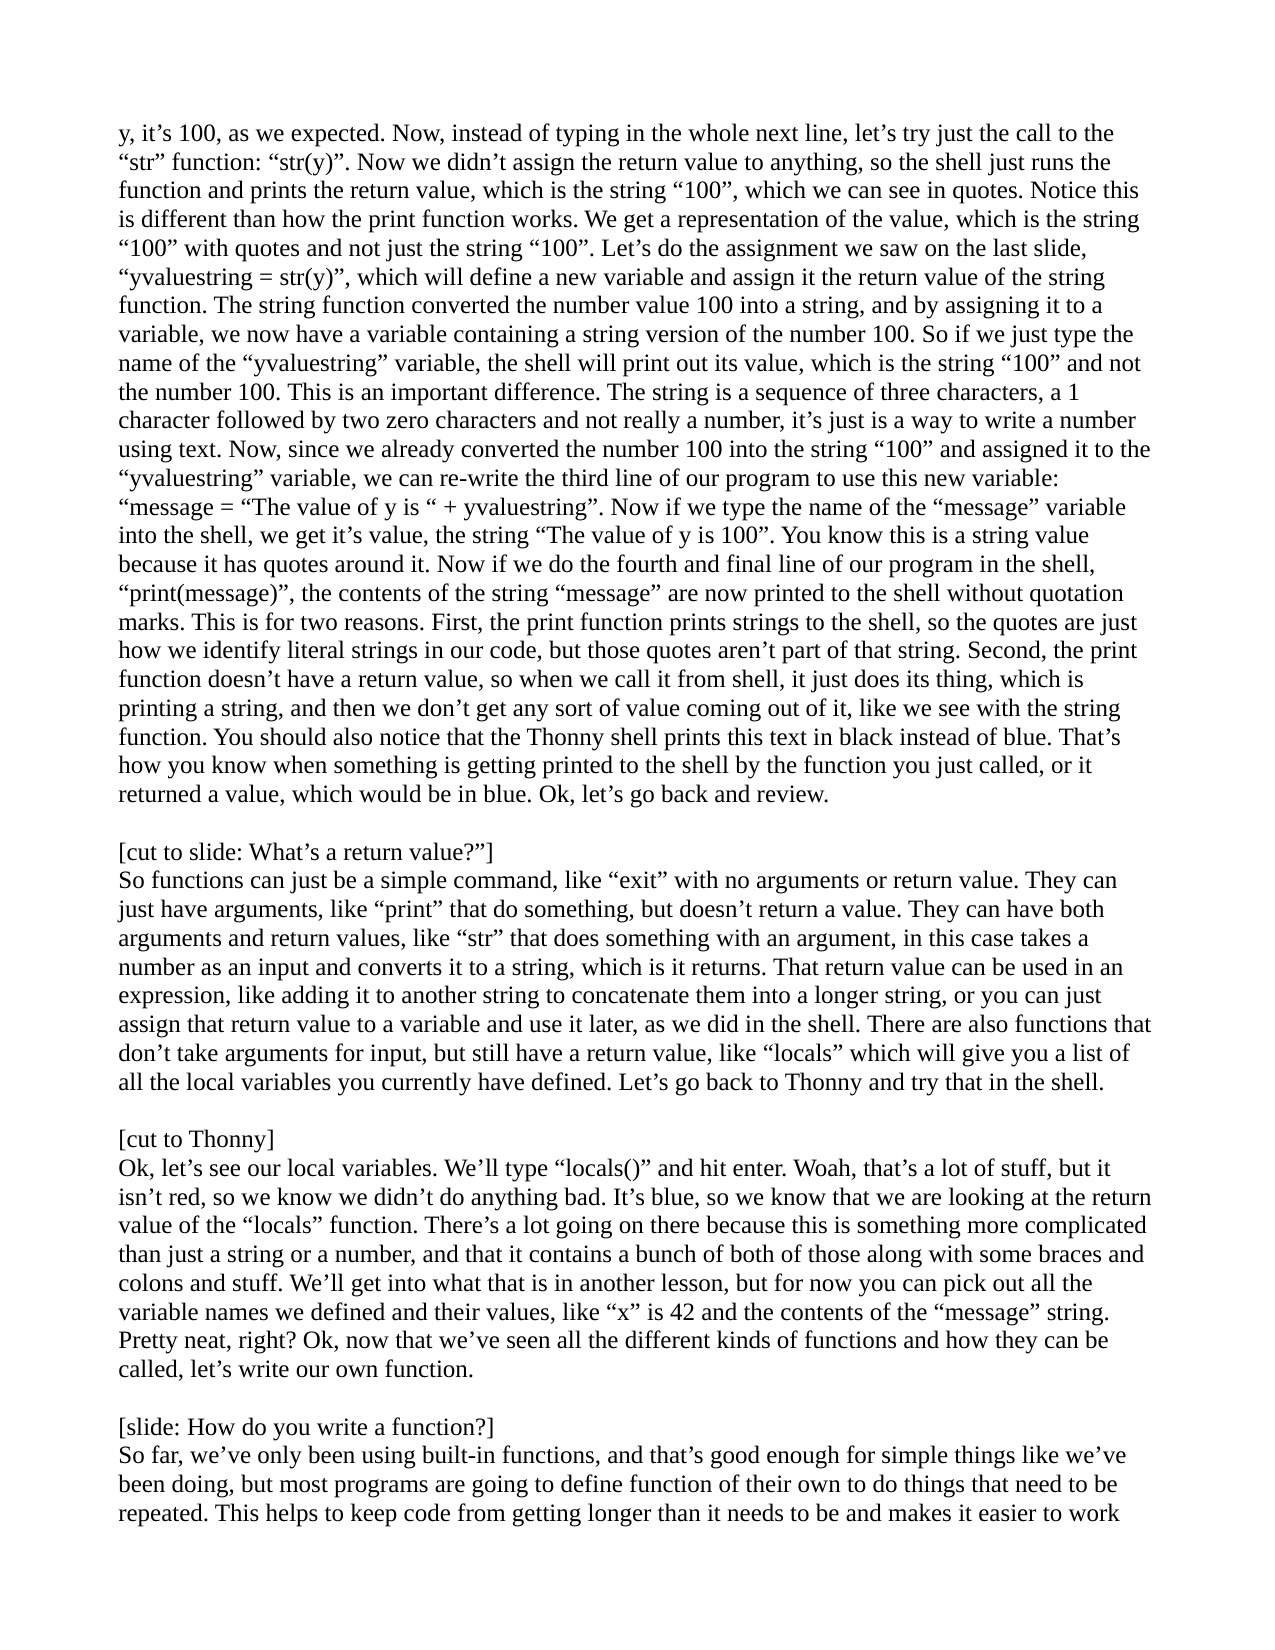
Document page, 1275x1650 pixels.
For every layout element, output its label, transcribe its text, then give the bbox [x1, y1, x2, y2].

text So functions can just be a simple command, like “exit” with no arguments or return value. They can just have arguments, like “print” that do something, but doesn’t return a value. They can have both arguments and return values, like “str” that does something with an argument, in this case takes a number as an input and converts it to a string, which is it returns. That return value can be used in an expression, like adding it to another string to concatenate them into a longer string, or you can just assign that return value to a variable and use it later, as we did in the shell. There are also functions that don’t take arguments for input, but still have a return value, like “locals” which will give you a list of all the local variables you currently have defined. Let’s go back to Thonny and try that in the shell. [118, 866, 1157, 1096]
text So far, we’ve only been using built-in functions, and that’s good enough for simple things like we’ve been doing, but most programs are going to define function of their own to do things that need to be repeated. This helps to keep code from getting longer than it needs to be and makes it easier to work [118, 1441, 1157, 1527]
text [cut to Thonny] [118, 1124, 1157, 1153]
text Ok, let’s see our local variables. We’ll type “locals()” and hit enter. Woah, that’s a lot of stuff, but it isn’t red, so we know we didn’t do anything bad. It’s blue, so we know that we are looking at the return value of the “locals” function. There’s a lot going on there because this is something more complicated than just a string or a number, and that it contains a bunch of both of those along with some braces and colons and stuff. We’ll get into what that is in another lesson, but for now you can pick out all the variable names we defined and their values, like “x” is 42 and the contents of the “message” string. Pretty neat, right? Ok, now that we’ve seen all the different kinds of functions and how they can be called, let’s write our own function. [118, 1153, 1157, 1383]
text y, it’s 100, as we expected. Now, instead of typing in the whole next line, let’s try just the call to the “str” function: “str(y)”. Now we didn’t assign the return value to anything, so the shell just runs the function and prints the return value, which is the string “100”, which we can see in quotes. Notice this is different than how the print function works. We get a representation of the value, which is the string “100” with quotes and not just the string “100”. Let’s do the assignment we saw on the last slide, “yvaluestring = str(y)”, which will define a new variable and assign it the return value of the string function. The string function converted the number value 100 into a string, and by assigning it to a variable, we now have a variable containing a string version of the number 100. So if we just type the name of the “yvaluestring” variable, the shell will print out its value, which is the string “100” and not the number 100. This is an important difference. The string is a sequence of three characters, a 1 character followed by two zero characters and not really a number, it’s just is a way to write a number using text. Now, since we already converted the number 100 into the string “100” and assigned it to the “yvaluestring” variable, we can re-write the third line of our program to use this new variable: “message = “The value of y is “ + yvaluestring”. Now if we type the name of the “message” variable into the shell, we get it’s value, the string “The value of y is 100”. You know this is a string value because it has quotes around it. Now if we do the fourth and final line of our program in the shell, “print(message)”, the contents of the string “message” are now printed to the shell without quotation marks. This is for two reasons. First, the print function prints strings to the shell, so the quotes are just how we identify literal strings in our code, but those quotes aren’t part of that string. Second, the print function doesn’t have a return value, so when we call it from shell, it just does its thing, which is printing a string, and then we don’t get any sort of value coming out of it, like we see with the string function. You should also notice that the Thonny shell prints this text in black instead of blue. That’s how you know when something is getting printed to the shell by the function you just called, or it returned a value, which would be in blue. Ok, let’s go back and review. [118, 118, 1157, 808]
text [cut to slide: What’s a return value?”] [118, 837, 1157, 866]
text [slide: How do you write a function?] [118, 1412, 1157, 1441]
